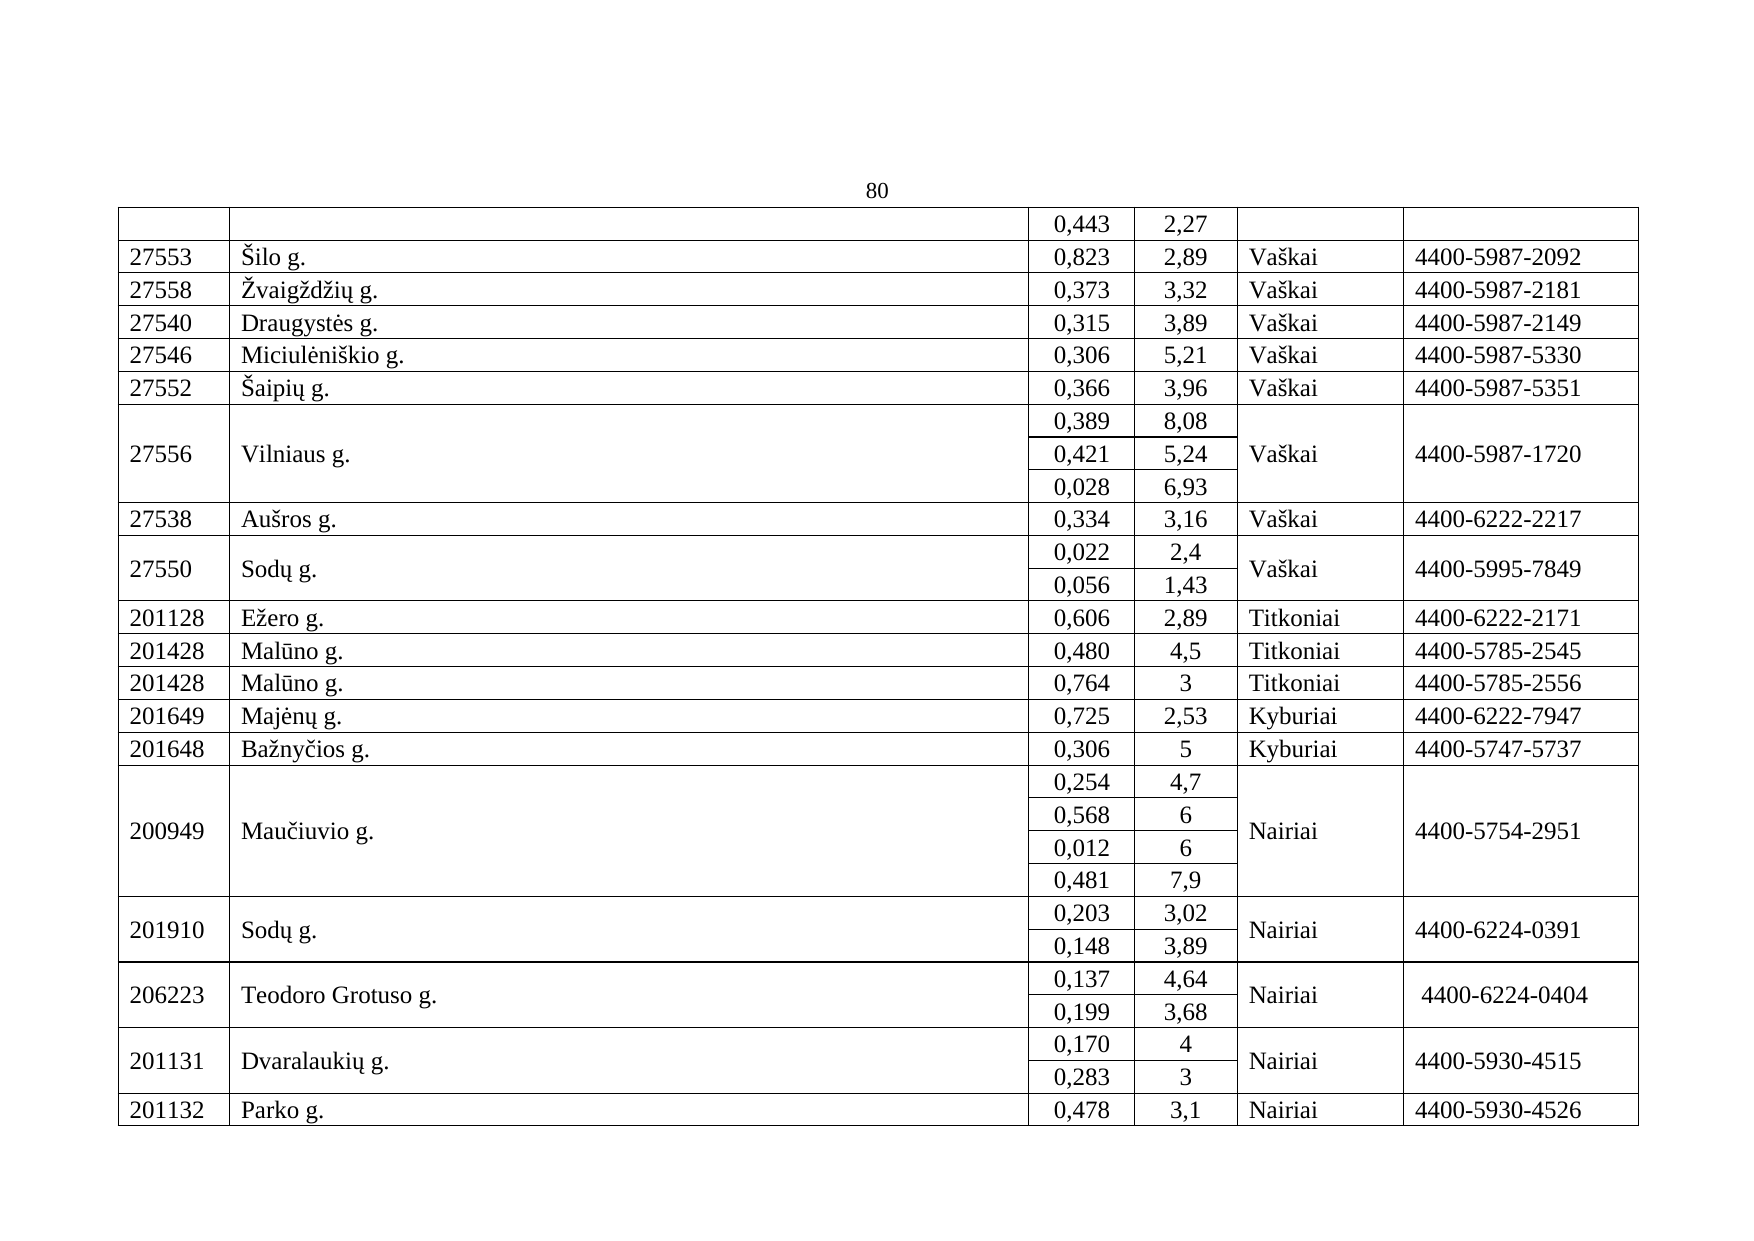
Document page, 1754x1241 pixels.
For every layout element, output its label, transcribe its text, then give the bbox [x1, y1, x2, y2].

table_cell 3,02 [1135, 897, 1237, 928]
table_cell 201428 [119, 667, 229, 699]
table_cell 3,16 [1135, 503, 1237, 535]
table_cell 4400-5930-4526 [1404, 1094, 1638, 1125]
table_cell 4400-6222-7947 [1404, 700, 1638, 732]
table_cell 27538 [119, 503, 229, 535]
table_cell 0,606 [1029, 601, 1134, 633]
table_cell 27556 [119, 405, 229, 502]
table_cell Vaškai [1238, 306, 1403, 338]
table_cell 4 [1135, 1028, 1237, 1060]
table_cell Nairiai [1238, 1028, 1403, 1093]
table_cell [119, 208, 229, 239]
table_cell 4400-5987-5330 [1404, 339, 1638, 371]
table_cell 27552 [119, 372, 229, 403]
table_cell 0,012 [1029, 831, 1134, 863]
table_cell 4400-6224-0404 [1404, 963, 1638, 1027]
table_cell 0,443 [1029, 208, 1134, 239]
table_cell Bažnyčios g. [230, 733, 1028, 764]
table_cell 0,306 [1029, 733, 1134, 764]
table_cell Vaškai [1238, 273, 1403, 305]
table_cell Nairiai [1238, 897, 1403, 961]
table_cell 1,43 [1135, 569, 1237, 600]
table_cell Majėnų g. [230, 700, 1028, 732]
table_cell 27540 [119, 306, 229, 338]
table_cell 5,24 [1135, 438, 1237, 469]
table_cell 0,056 [1029, 569, 1134, 600]
table_cell 201128 [119, 601, 229, 633]
table_cell 7,9 [1135, 864, 1237, 896]
table_cell Šilo g. [230, 241, 1028, 272]
table_cell 3,96 [1135, 372, 1237, 403]
table_cell 3 [1135, 667, 1237, 699]
table_cell 27553 [119, 241, 229, 272]
table_cell 2,89 [1135, 241, 1237, 272]
table_cell 2,53 [1135, 700, 1237, 732]
table_cell Žvaigždžių g. [230, 273, 1028, 305]
table_cell 201648 [119, 733, 229, 764]
table_cell 8,08 [1135, 405, 1237, 436]
table_cell 0,725 [1029, 700, 1134, 732]
table_cell Maučiuvio g. [230, 766, 1028, 896]
table_cell 0,366 [1029, 372, 1134, 403]
table_cell 4,5 [1135, 634, 1237, 666]
table_cell 0,481 [1029, 864, 1134, 896]
table_cell 4,7 [1135, 766, 1237, 797]
table_cell 0,022 [1029, 536, 1134, 568]
table_cell 0,028 [1029, 470, 1134, 502]
table_cell Titkoniai [1238, 634, 1403, 666]
table_cell Kyburiai [1238, 700, 1403, 732]
table_cell 201428 [119, 634, 229, 666]
table_cell 3 [1135, 1061, 1237, 1093]
table_cell 2,27 [1135, 208, 1237, 239]
table_cell 0,199 [1029, 995, 1134, 1027]
table_cell [230, 208, 1028, 239]
table_cell 4400-5747-5737 [1404, 733, 1638, 764]
table_cell 4400-5785-2545 [1404, 634, 1638, 666]
table_cell Vaškai [1238, 241, 1403, 272]
table_cell [1404, 208, 1638, 239]
table_cell 4400-5987-2149 [1404, 306, 1638, 338]
table_cell 6,93 [1135, 470, 1237, 502]
table_cell 4400-5785-2556 [1404, 667, 1638, 699]
table_cell 3,89 [1135, 930, 1237, 961]
table_cell 0,203 [1029, 897, 1134, 928]
table_cell Kyburiai [1238, 733, 1403, 764]
table_cell Teodoro Grotuso g. [230, 963, 1028, 1027]
table_cell 0,480 [1029, 634, 1134, 666]
table_cell 4400-5930-4515 [1404, 1028, 1638, 1093]
table_cell 4400-5987-2092 [1404, 241, 1638, 272]
table_cell 4400-6222-2217 [1404, 503, 1638, 535]
table_cell 0,568 [1029, 798, 1134, 830]
table_cell 0,764 [1029, 667, 1134, 699]
table_cell 6 [1135, 798, 1237, 830]
table_cell Malūno g. [230, 634, 1028, 666]
table_cell 200949 [119, 766, 229, 896]
table_cell Vaškai [1238, 405, 1403, 502]
table_cell Vaškai [1238, 339, 1403, 371]
table_cell 0,315 [1029, 306, 1134, 338]
table_cell 0,254 [1029, 766, 1134, 797]
table_cell 4400-5987-1720 [1404, 405, 1638, 502]
table_cell 201910 [119, 897, 229, 961]
table_cell Nairiai [1238, 963, 1403, 1027]
table_cell 201649 [119, 700, 229, 732]
table_cell 6 [1135, 831, 1237, 863]
table_cell 5,21 [1135, 339, 1237, 371]
table_cell 4400-6224-0391 [1404, 897, 1638, 961]
table_cell Titkoniai [1238, 667, 1403, 699]
table_cell Aušros g. [230, 503, 1028, 535]
table_cell Sodų g. [230, 536, 1028, 600]
table_cell Miciulėniškio g. [230, 339, 1028, 371]
table_cell 4,64 [1135, 963, 1237, 994]
table_cell 27550 [119, 536, 229, 600]
table_cell 3,1 [1135, 1094, 1237, 1125]
table_cell 0,373 [1029, 273, 1134, 305]
table_cell Malūno g. [230, 667, 1028, 699]
table_cell 3,89 [1135, 306, 1237, 338]
table_cell Ežero g. [230, 601, 1028, 633]
table_cell Šaipių g. [230, 372, 1028, 403]
table_cell Parko g. [230, 1094, 1028, 1125]
table_cell Sodų g. [230, 897, 1028, 961]
table_cell 27546 [119, 339, 229, 371]
table_cell [1238, 208, 1403, 239]
table_cell 2,89 [1135, 601, 1237, 633]
table_cell 0,170 [1029, 1028, 1134, 1060]
table_cell 5 [1135, 733, 1237, 764]
table_cell Vaškai [1238, 372, 1403, 403]
table_cell 0,478 [1029, 1094, 1134, 1125]
table_cell 3,32 [1135, 273, 1237, 305]
table_cell Draugystės g. [230, 306, 1028, 338]
table_cell 0,137 [1029, 963, 1134, 994]
table_cell Vaškai [1238, 503, 1403, 535]
table_cell Titkoniai [1238, 601, 1403, 633]
table_cell Nairiai [1238, 1094, 1403, 1125]
table_cell 4400-6222-2171 [1404, 601, 1638, 633]
table_cell 0,148 [1029, 930, 1134, 961]
table_cell Vilniaus g. [230, 405, 1028, 502]
table_cell 0,823 [1029, 241, 1134, 272]
table_cell 27558 [119, 273, 229, 305]
table_cell 4400-5987-5351 [1404, 372, 1638, 403]
table_cell 0,389 [1029, 405, 1134, 436]
table_cell 0,334 [1029, 503, 1134, 535]
table_cell 0,421 [1029, 438, 1134, 469]
table_cell 0,283 [1029, 1061, 1134, 1093]
table_cell 201132 [119, 1094, 229, 1125]
table_cell 4400-5754-2951 [1404, 766, 1638, 896]
table_cell 3,68 [1135, 995, 1237, 1027]
table_cell 4400-5987-2181 [1404, 273, 1638, 305]
table_cell Nairiai [1238, 766, 1403, 896]
table_cell Dvaralaukių g. [230, 1028, 1028, 1093]
table_cell 201131 [119, 1028, 229, 1093]
table_cell 4400-5995-7849 [1404, 536, 1638, 600]
table_cell 0,306 [1029, 339, 1134, 371]
table_cell Vaškai [1238, 536, 1403, 600]
table_cell 2,4 [1135, 536, 1237, 568]
table_cell 206223 [119, 963, 229, 1027]
